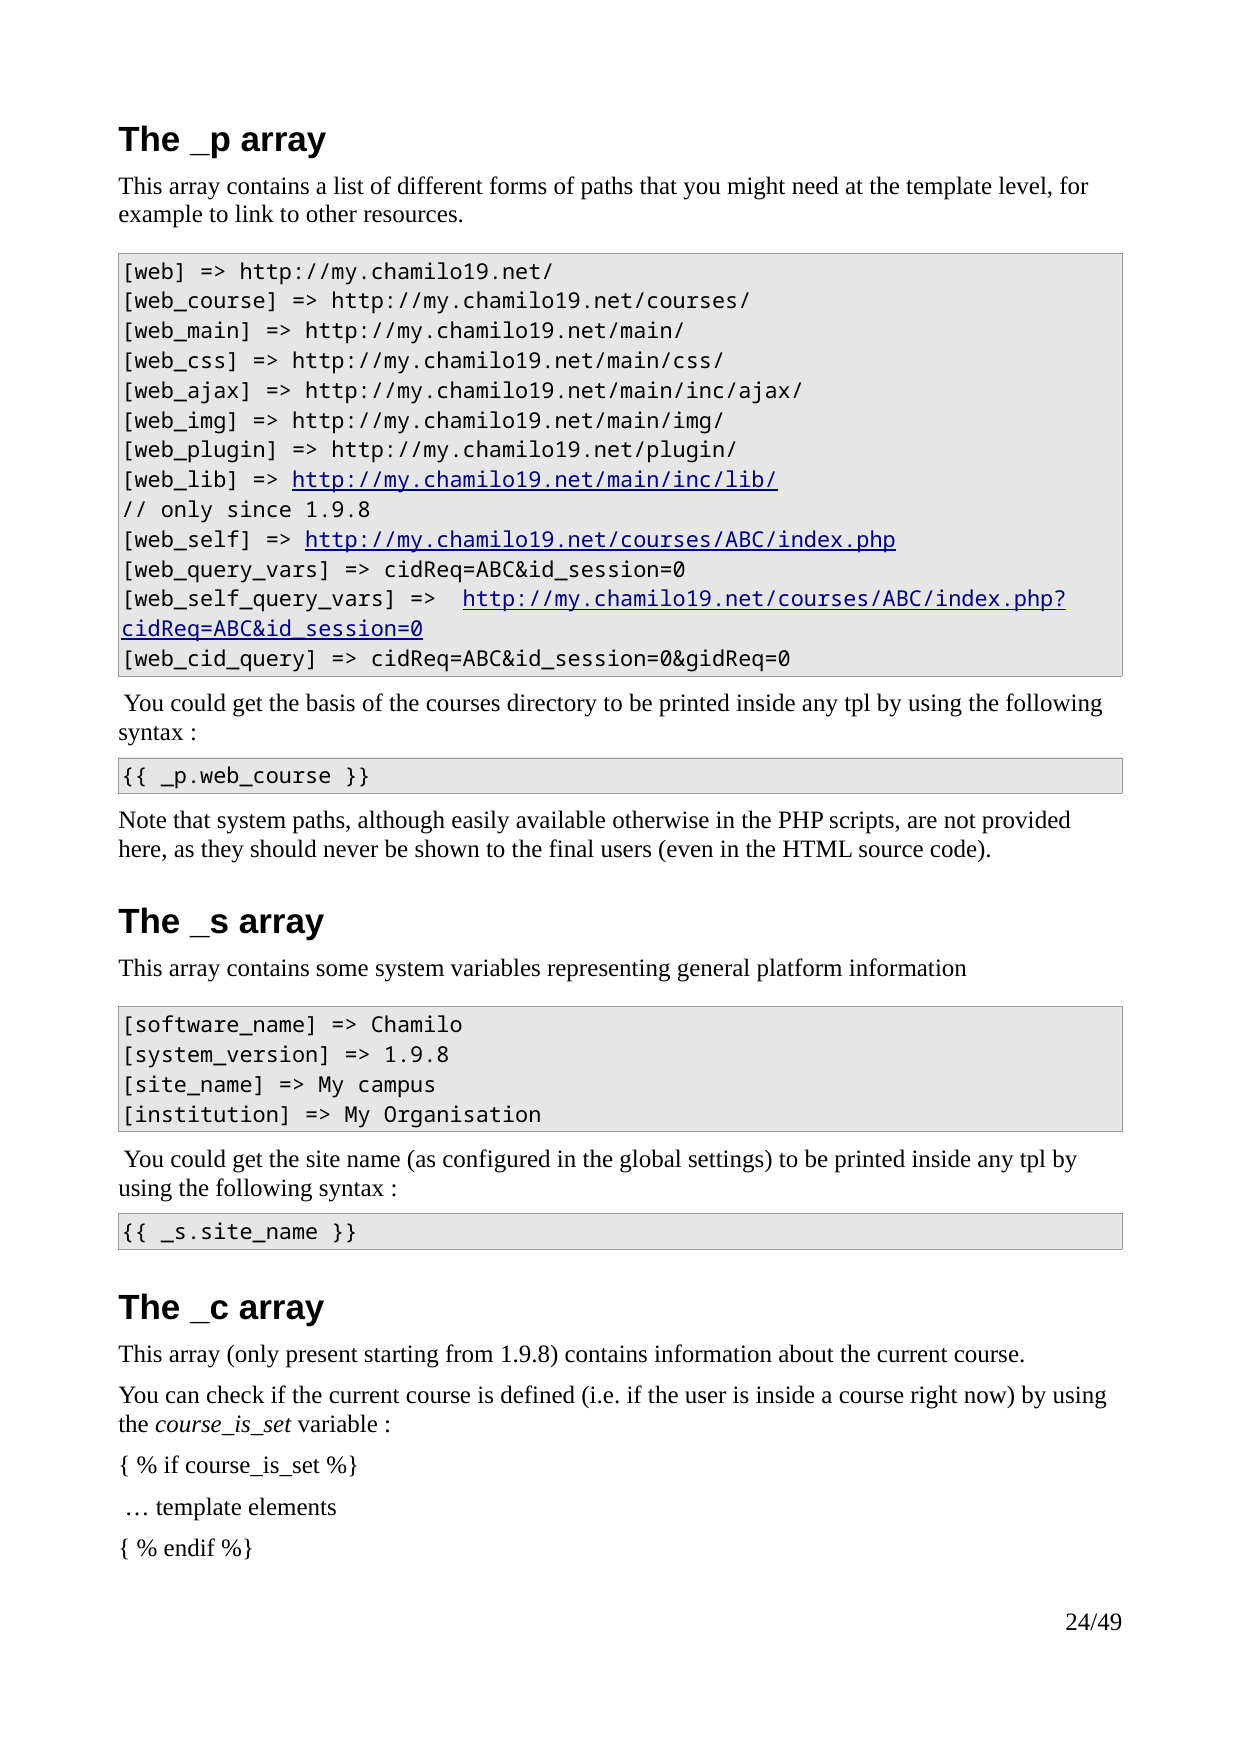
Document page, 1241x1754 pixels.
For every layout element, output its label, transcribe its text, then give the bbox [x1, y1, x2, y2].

text You could get the site name (as configured in the global settings) to be printed inside any tpl by using the following syntax : [118, 1144, 1122, 1201]
text This array (only present starting from 1.9.8) contains information about the current course. [118, 1339, 1122, 1368]
text { % endif %} [118, 1533, 1122, 1562]
text This array contains a list of different forms of paths that you might need at the template level, for example to link to other resources. [118, 171, 1122, 228]
text {{ _p.web_course }} [119, 759, 1122, 793]
text {{ _s.site_name }} [119, 1214, 1122, 1249]
subtitle The _s array [118, 901, 1122, 941]
text You could get the basis of the courses directory to be printed inside any tpl by using the following syntax : [118, 688, 1122, 746]
text { % if course_is_set %} [118, 1450, 1122, 1479]
text This array contains some system variables representing general platform information [118, 953, 1122, 982]
text … template elements [118, 1492, 1122, 1520]
text Note that system paths, although easily available otherwise in the PHP scripts, are not provided here, as they should never be shown to the final users (even in the HTML source code). [118, 806, 1122, 863]
text [web] => http://my.chamilo19.net/ [web_course] => http://my.chamilo19.net/courses/ [web_main] => http://my.chamilo19.net/main/ [web_css] => http://my.chamilo19.net/main/css/ [web_ajax] => http://my.chamilo19.net/main/inc/ajax/ [web_img] => http://my.chamilo19.net/main/img/ [web_plugin] => http://my.chamilo19.net/plugin/ [web_lib] => http://my.chamilo19.net/main/inc/lib/ // only since 1.9.8 [web_self] => http://my.chamilo19.net/courses/ABC/index.php [web_query_vars] => cidReq=ABC&id_session=0 [web_self_query_vars] => http://my.chamilo19.net/courses/ABC/index.php?cidReq=ABC&id_session=0 [web_cid_query] => cidReq=ABC&id_session=0&gidReq=0 [119, 254, 1122, 676]
subtitle The _c array [118, 1286, 1122, 1327]
text [software_name] => Chamilo [system_version] => 1.9.8 [site_name] => My campus [institution] => My Organisation [119, 1007, 1122, 1131]
subtitle The _p array [118, 118, 1122, 158]
text You can check if the current course is defined (i.e. if the user is inside a course right now) by using the course_is_set variable : [118, 1380, 1122, 1438]
